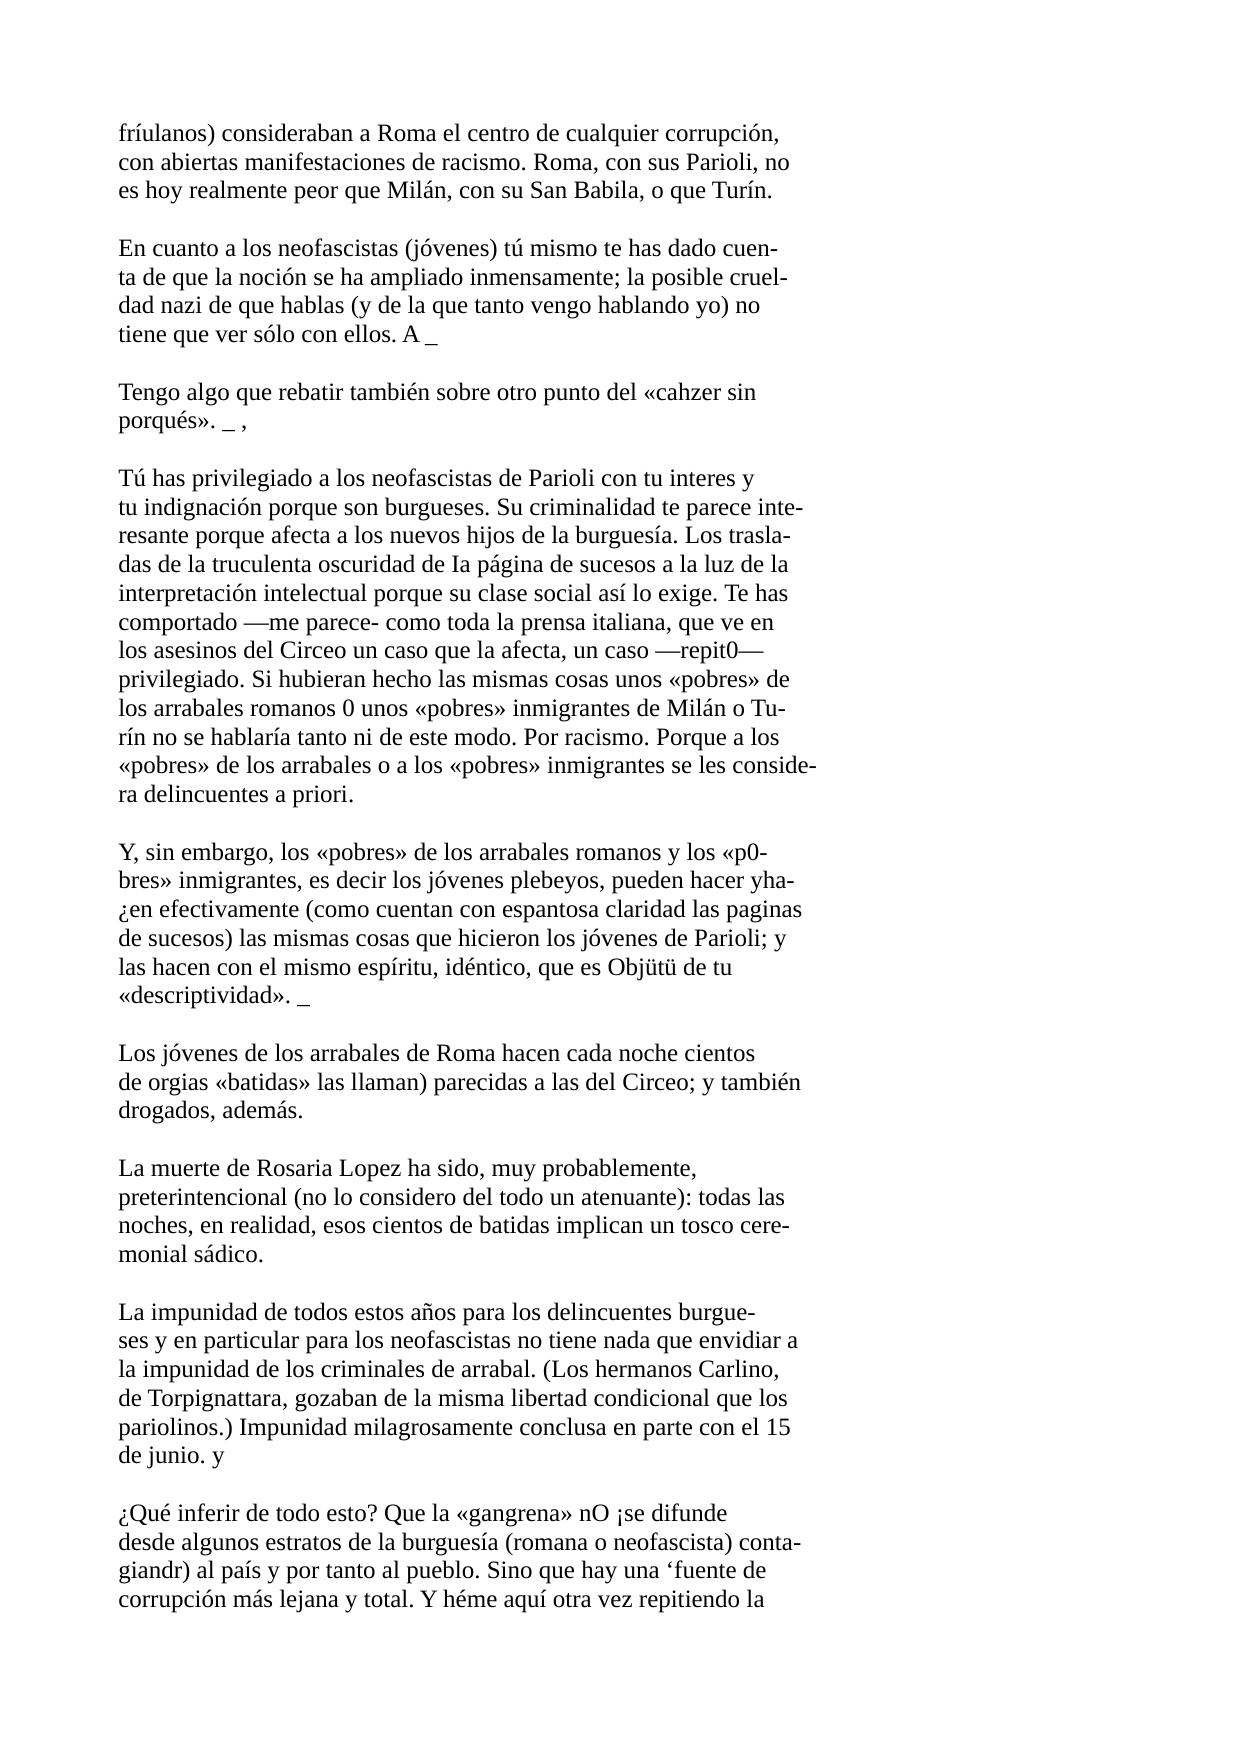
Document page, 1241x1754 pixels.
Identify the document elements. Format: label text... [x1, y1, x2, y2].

text fríulanos) consideraban a Roma el centro de cualquier corrupción, [118, 118, 1122, 147]
text los asesinos del Circeo un caso que la afecta, un caso —repit0— [118, 636, 1122, 664]
text ra delincuentes a priori. [118, 779, 1122, 808]
text das de la truculenta oscuridad de Ia página de sucesos a la luz de la [118, 549, 1122, 578]
text Los jóvenes de los arrabales de Roma hacen cada noche cientos [118, 1038, 1122, 1067]
text preterintencional (no lo considero del todo un atenuante): todas las [118, 1182, 1122, 1211]
text giandr) al país y por tanto al pueblo. Sino que hay una ‘fuente de [118, 1556, 1122, 1584]
text desde algunos estratos de la burguesía (romana o neofascista) conta- [118, 1527, 1122, 1556]
text monial sádico. [118, 1239, 1122, 1268]
text Y, sin embargo, los «pobres» de los arrabales romanos y los «p0- [118, 837, 1122, 866]
text de orgias «batidas» las llaman) parecidas a las del Circeo; y también [118, 1067, 1122, 1096]
text porqués». _ , [118, 406, 1122, 434]
text «pobres» de los arrabales o a los «pobres» inmigrantes se les conside- [118, 751, 1122, 779]
text ¿Qué inferir de todo esto? Que la «gangrena» nO ¡se difunde [118, 1498, 1122, 1527]
text bres» inmigrantes, es decir los jóvenes plebeyos, pueden hacer yha- [118, 866, 1122, 894]
text interpretación intelectual porque su clase social así lo exige. Te has [118, 578, 1122, 607]
text pariolinos.) Impunidad milagrosamente conclusa en parte con el 15 [118, 1412, 1122, 1441]
text de junio. y [118, 1441, 1122, 1469]
text de sucesos) las mismas cosas que hicieron los jóvenes de Parioli; y [118, 923, 1122, 952]
text comportado —me parece- como toda la prensa italiana, que ve en [118, 607, 1122, 636]
text tiene que ver sólo con ellos. A _ [118, 319, 1122, 348]
text La impunidad de todos estos años para los delincuentes burgue- [118, 1297, 1122, 1326]
text tu indignación porque son burgueses. Su criminalidad te parece inte- [118, 492, 1122, 521]
text de Torpignattara, gozaban de la misma libertad condicional que los [118, 1383, 1122, 1412]
text ta de que la noción se ha ampliado inmensamente; la posible cruel- [118, 262, 1122, 291]
text En cuanto a los neofascistas (jóvenes) tú mismo te has dado cuen- [118, 233, 1122, 262]
text noches, en realidad, esos cientos de batidas implican un tosco cere- [118, 1211, 1122, 1239]
text corrupción más lejana y total. Y héme aquí otra vez repitiendo la [118, 1584, 1122, 1613]
text La muerte de Rosaria Lopez ha sido, muy probablemente, [118, 1153, 1122, 1182]
text es hoy realmente peor que Milán, con su San Babila, o que Turín. [118, 176, 1122, 204]
text con abiertas manifestaciones de racismo. Roma, con sus Parioli, no [118, 147, 1122, 176]
text «descriptividad». _ [118, 981, 1122, 1009]
text resante porque afecta a los nuevos hijos de la burguesía. Los trasla- [118, 521, 1122, 549]
text los arrabales romanos 0 unos «pobres» inmigrantes de Milán o Tu- [118, 693, 1122, 722]
text ses y en particular para los neofascistas no tiene nada que envidiar a [118, 1326, 1122, 1354]
text dad nazi de que hablas (y de la que tanto vengo hablando yo) no [118, 291, 1122, 319]
text la impunidad de los criminales de arrabal. (Los hermanos Carlino, [118, 1354, 1122, 1383]
text ¿en efectivamente (como cuentan con espantosa claridad las paginas [118, 894, 1122, 923]
text rín no se hablaría tanto ni de este modo. Por racismo. Porque a los [118, 722, 1122, 751]
text las hacen con el mismo espíritu, idéntico, que es Objütü de tu [118, 952, 1122, 981]
text privilegiado. Si hubieran hecho las mismas cosas unos «pobres» de [118, 664, 1122, 693]
text Tú has privilegiado a los neofascistas de Parioli con tu interes y [118, 463, 1122, 492]
text Tengo algo que rebatir también sobre otro punto del «cahzer sin [118, 377, 1122, 406]
text drogados, además. [118, 1096, 1122, 1124]
